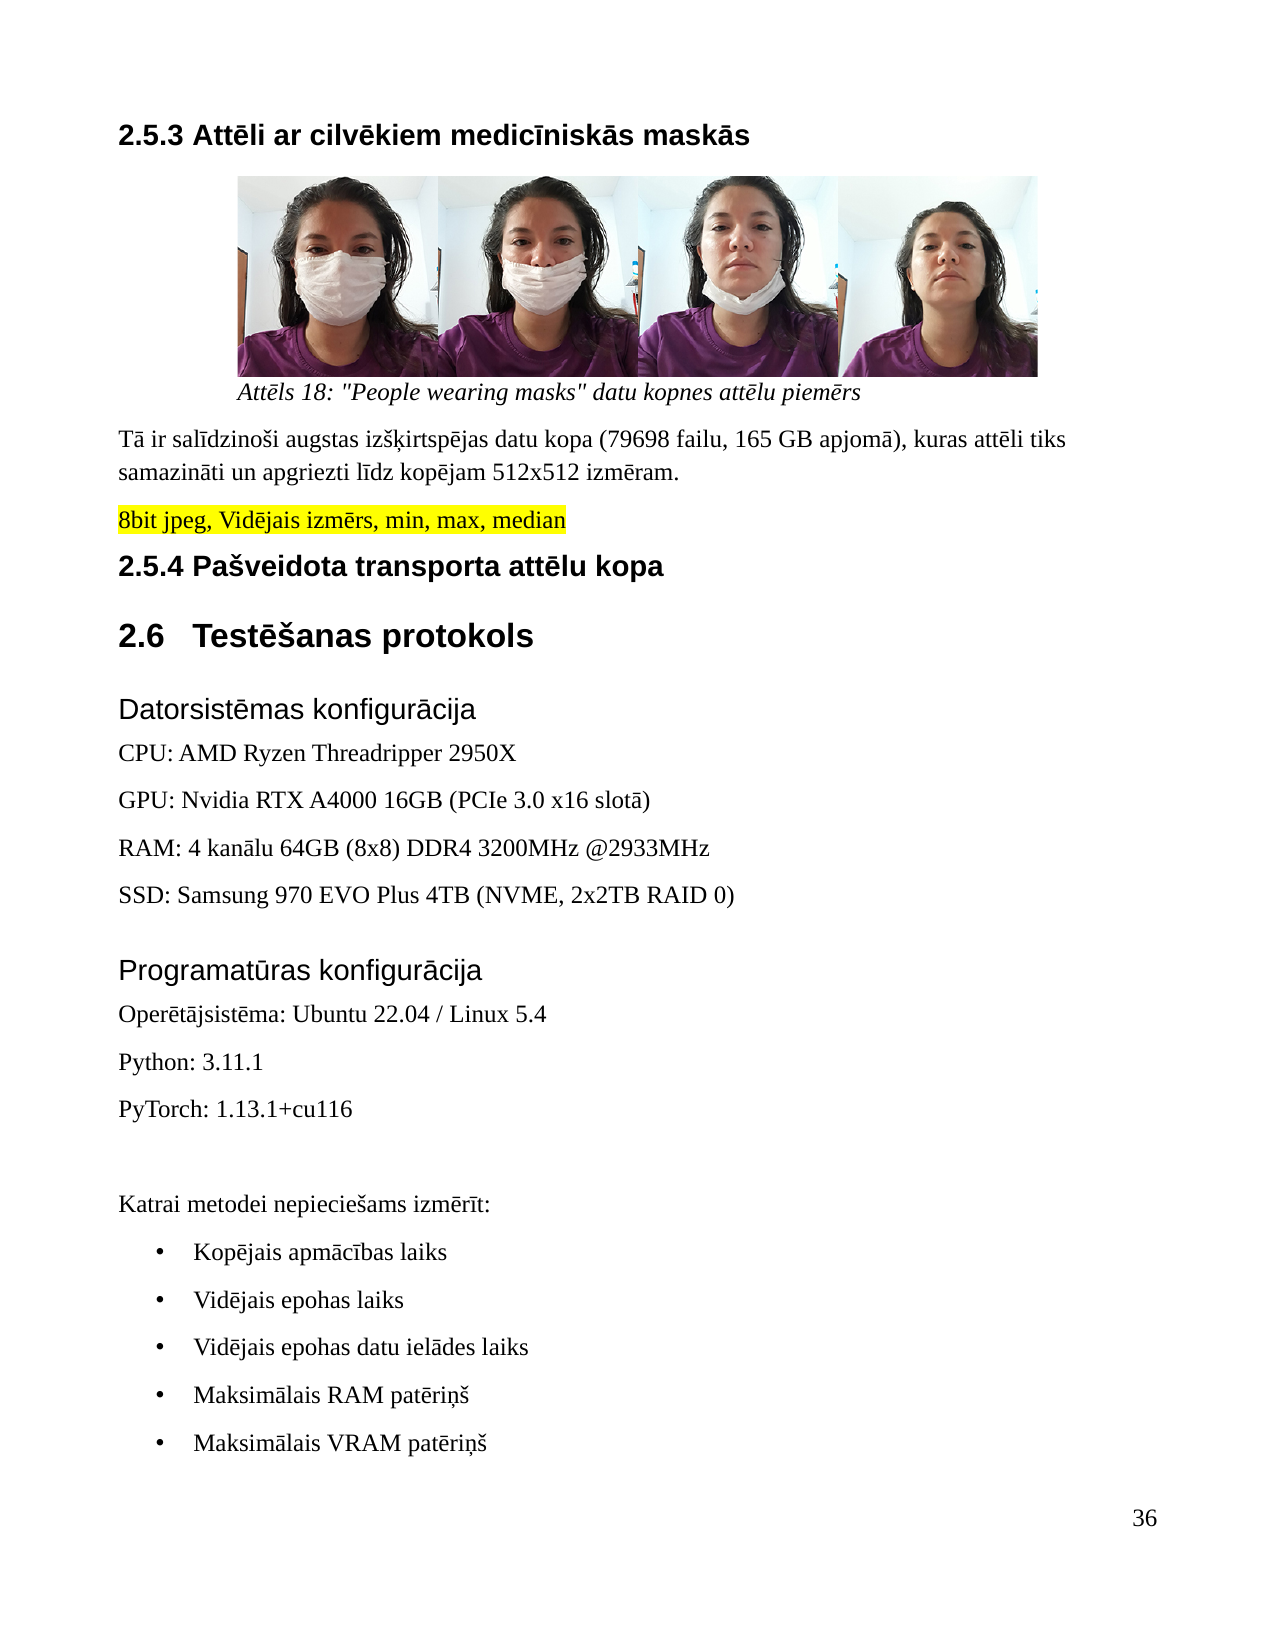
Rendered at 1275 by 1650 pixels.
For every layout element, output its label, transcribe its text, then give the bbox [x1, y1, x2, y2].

subtitle Attēli ar cilvēkiem medicīniskās maskās [118, 118, 1157, 152]
text Tā ir salīdzinoši augstas izšķirtspējas datu kopa (79698 failu, 165 GB apjomā), kuras attēli tiks samazināti un apgriezti līdz kopējam 512x512 izmēram. [118, 424, 1157, 486]
subtitle Datorsistēmas konfigurācija [118, 692, 1157, 725]
text RAM: 4 kanālu 64GB (8x8) DDR4 3200MHz @2933MHz [118, 833, 1157, 862]
picture [237, 176, 1038, 377]
text GPU: Nvidia RTX A4000 16GB (PCIe 3.0 x16 slotā) [118, 785, 1157, 814]
text SSD: Samsung 970 EVO Plus 4TB (NVME, 2x2TB RAID 0) [118, 881, 1157, 909]
list Vidējais epohas datu ielādes laiks [156, 1332, 1157, 1361]
list Maksimālais RAM patēriņš [156, 1380, 1157, 1409]
list Vidējais epohas laiks [156, 1285, 1157, 1313]
subtitle Testēšanas protokols [118, 616, 1157, 654]
subtitle Pašveidota transporta attēlu kopa [118, 548, 1157, 582]
list Maksimālais VRAM patēriņš [156, 1428, 1157, 1456]
text Katrai metodei nepieciešams izmērīt: [118, 1189, 1157, 1218]
list Kopējais apmācības laiks [156, 1237, 1157, 1266]
text 8bit jpeg, Vidējais izmērs, min, max, median [118, 505, 1157, 534]
text Operētājsistēma: Ubuntu 22.04 / Linux 5.4 [118, 999, 1157, 1028]
text PyTorch: 1.13.1+cu116 [118, 1094, 1157, 1123]
text Python: 3.11.1 [118, 1047, 1157, 1076]
text Attēls 18: "People wearing masks" datu kopnes attēlu piemērs [237, 377, 1037, 406]
subtitle Programatūras konfigurācija [118, 953, 1157, 987]
text CPU: AMD Ryzen Threadripper 2950X [118, 738, 1157, 766]
